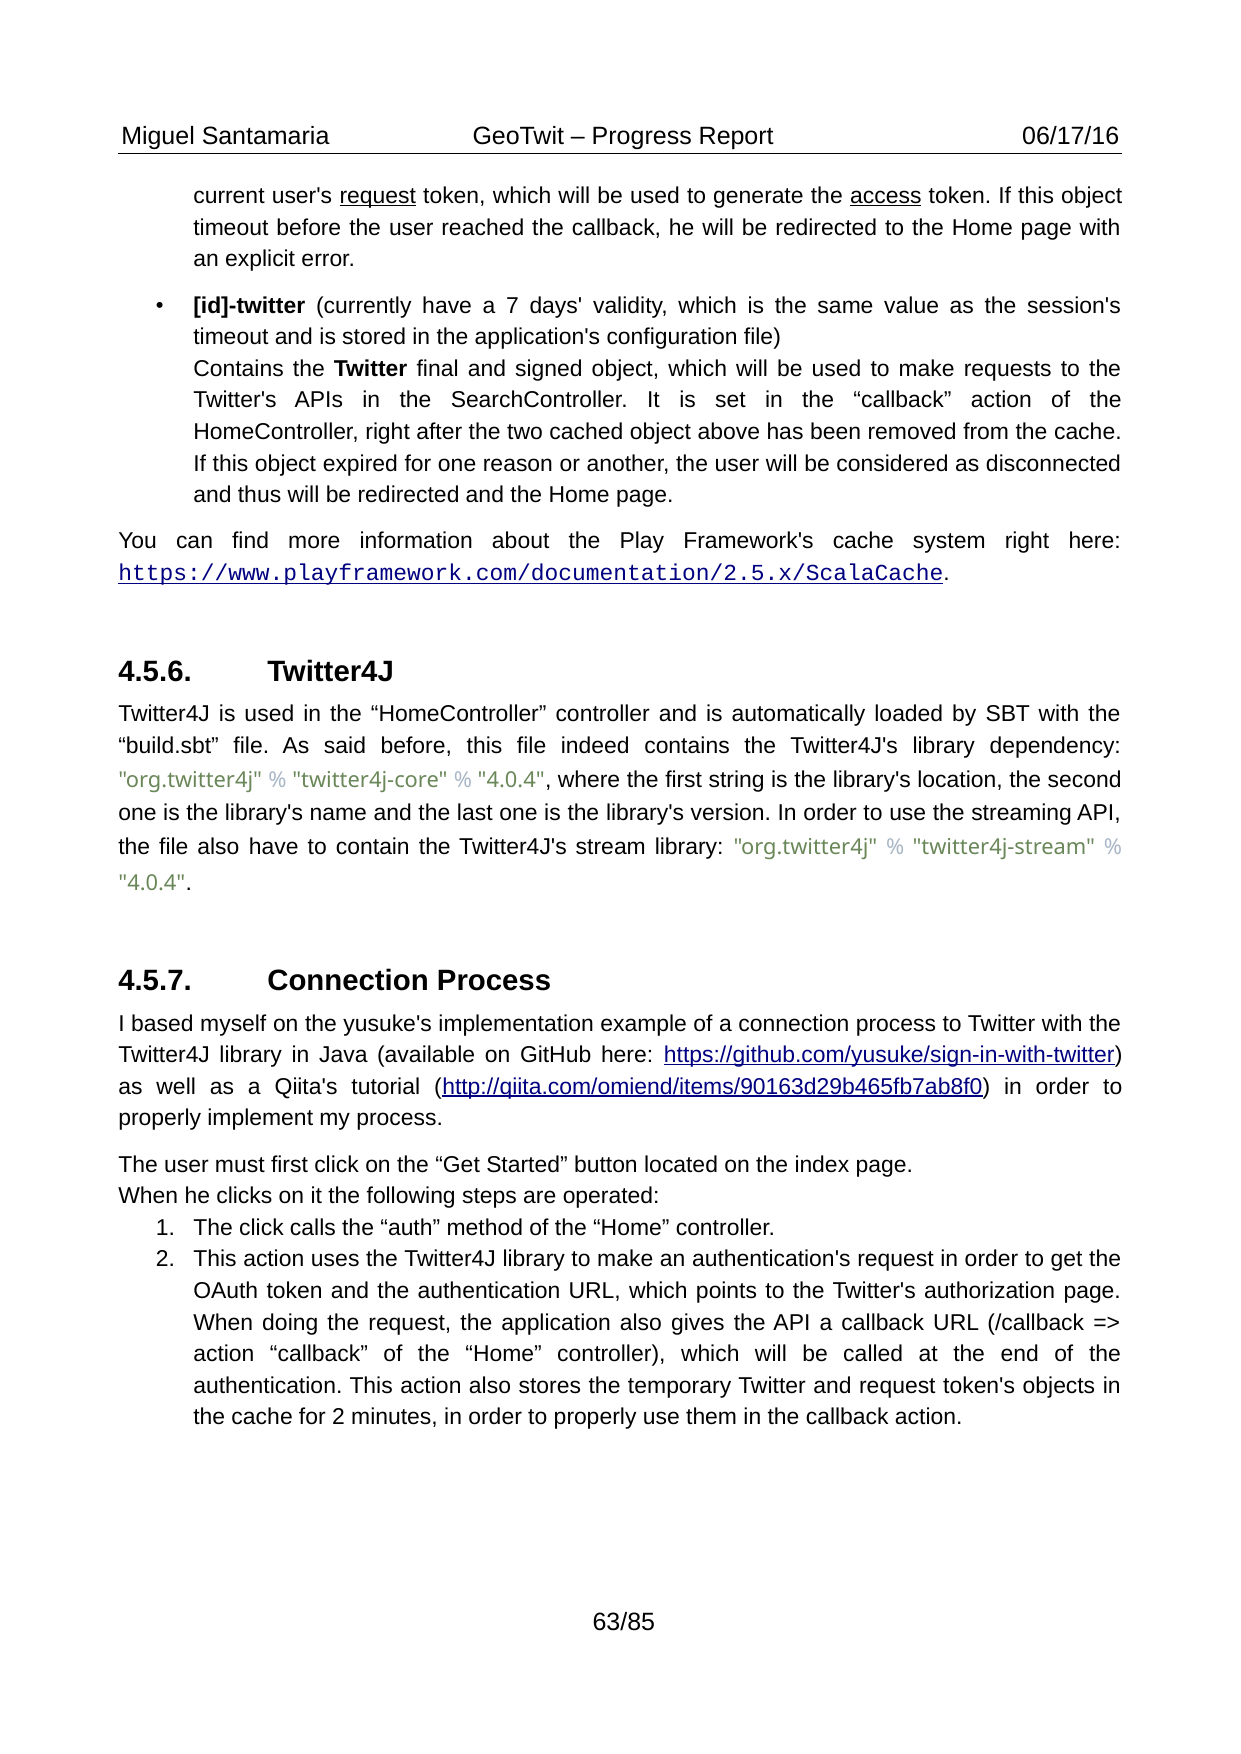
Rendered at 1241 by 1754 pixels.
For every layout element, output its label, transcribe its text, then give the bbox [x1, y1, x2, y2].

list This action uses the Twitter4J library to make an authentication's request in order to get the OAuth token and the authentication URL, which points to the Twitter's authorization page. When doing the request, the application also gives the API a callback URL (/callback => action “callback” of the “Home” controller), which will be called at the end of the authentication. This action also stores the temporary Twitter and request token's objects in the cache for 2 minutes, in order to properly use them in the callback action. [156, 1245, 1122, 1429]
text The user must first click on the “Get Started” button located on the index page. [118, 1151, 1122, 1177]
list current user's request token, which will be used to generate the access token. If this object timeout before the user reached the callback, he will be redirected to the Home page with an explicit error. [156, 182, 1122, 272]
list Contains the Twitter final and signed object, which will be used to make requests to the Twitter's APIs in the SearchController. It is set in the “callback” action of the HomeController, right after the two cached object above has been removed from the cache. If this object expired for one reason or another, the user will be considered as disconnected and thus will be redirected and the Home page. [156, 355, 1122, 507]
subtitle Connection Process [118, 963, 1122, 997]
list [id]-twitter (currently have a 7 days' validity, which is the same value as the session's timeout and is stored in the application's configuration file) [156, 292, 1122, 350]
list The click calls the “auth” method of the “Home” controller. [156, 1214, 1122, 1240]
text Twitter4J is used in the “HomeController” controller and is automatically loaded by SBT with the “build.sbt” file. As said before, this file indeed contains the Twitter4J's library dependency: "org.twitter4j" % "twitter4j-core" % "4.0.4", where the first string is the library's location, the second one is the library's name and the last one is the library's version. In order to use the streaming API, the file also have to contain the Twitter4J's stream library: "org.twitter4j" % "twitter4j-stream" % "4.0.4". [118, 700, 1122, 897]
text I based myself on the yusuke's implementation example of a connection process to Twitter with the Twitter4J library in Java (available on GitHub here: https://github.com/yusuke/sign-in-with-twitter) as well as a Qiita's tutorial (http://qiita.com/omiend/items/90163d29b465fb7ab8f0) in order to properly implement my process. [118, 1009, 1122, 1131]
text When he clicks on it the following steps are operated: [118, 1182, 1122, 1208]
subtitle Twitter4J [118, 654, 1122, 688]
text You can find more information about the Play Framework's cache system right here: https://www.playframework.com/documentation/2.5.x/ScalaCache. [118, 527, 1122, 587]
